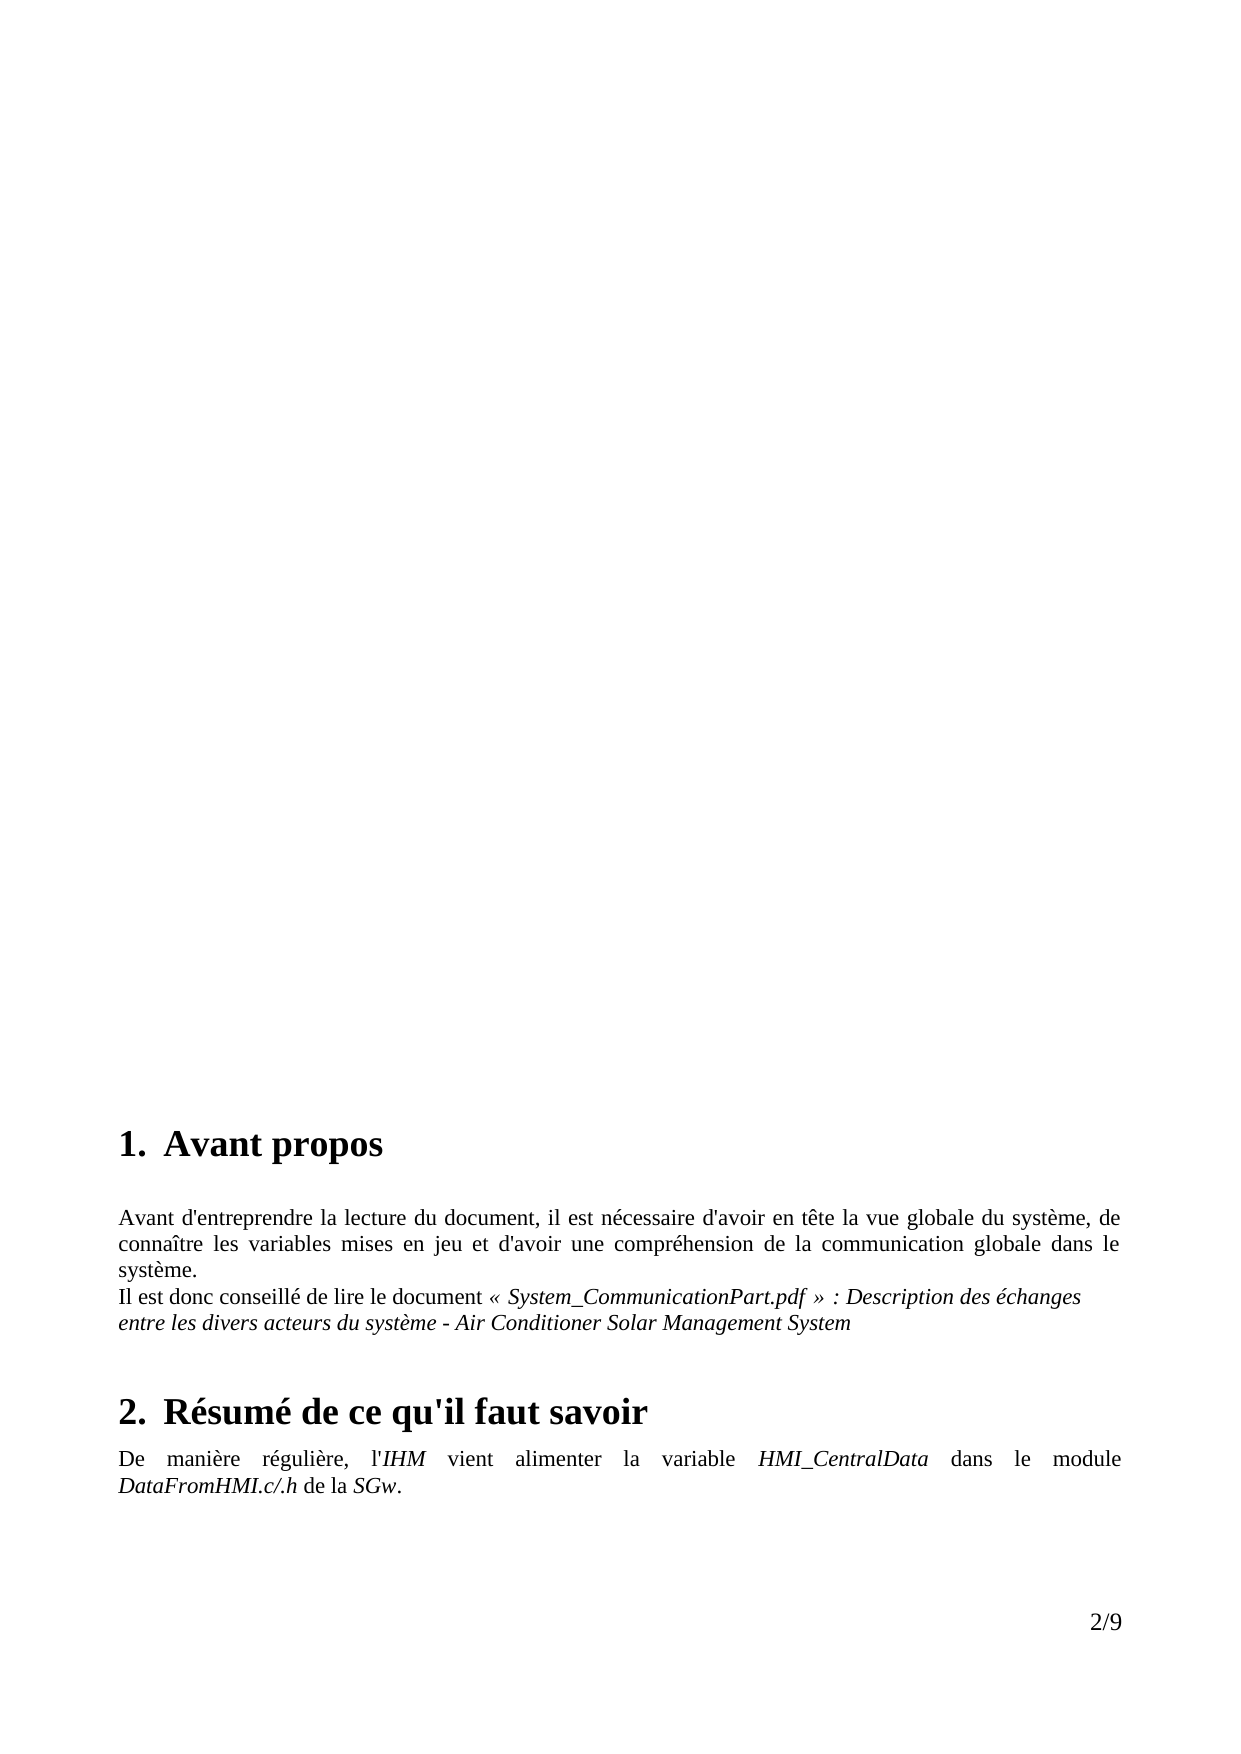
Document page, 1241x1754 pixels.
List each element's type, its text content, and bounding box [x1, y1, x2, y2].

text Avant d'entreprendre la lecture du document, il est nécessaire d'avoir en tête la vue globale du système, de connaître les variables mises en jeu et d'avoir une compréhension de la communication globale dans le système. [118, 1204, 1122, 1283]
subtitle Avant propos [118, 1121, 1122, 1165]
text Il est donc conseillé de lire le document « System_CommunicationPart.pdf » : Description des échanges entre les divers acteurs du système - Air Conditioner Solar Management System [118, 1283, 1122, 1364]
text De manière régulière, l'IHM vient alimenter la variable HMI_CentralData dans le module DataFromHMI.c/.h de la SGw. [118, 1446, 1122, 1498]
subtitle Résumé de ce qu'il faut savoir [118, 1389, 1122, 1433]
